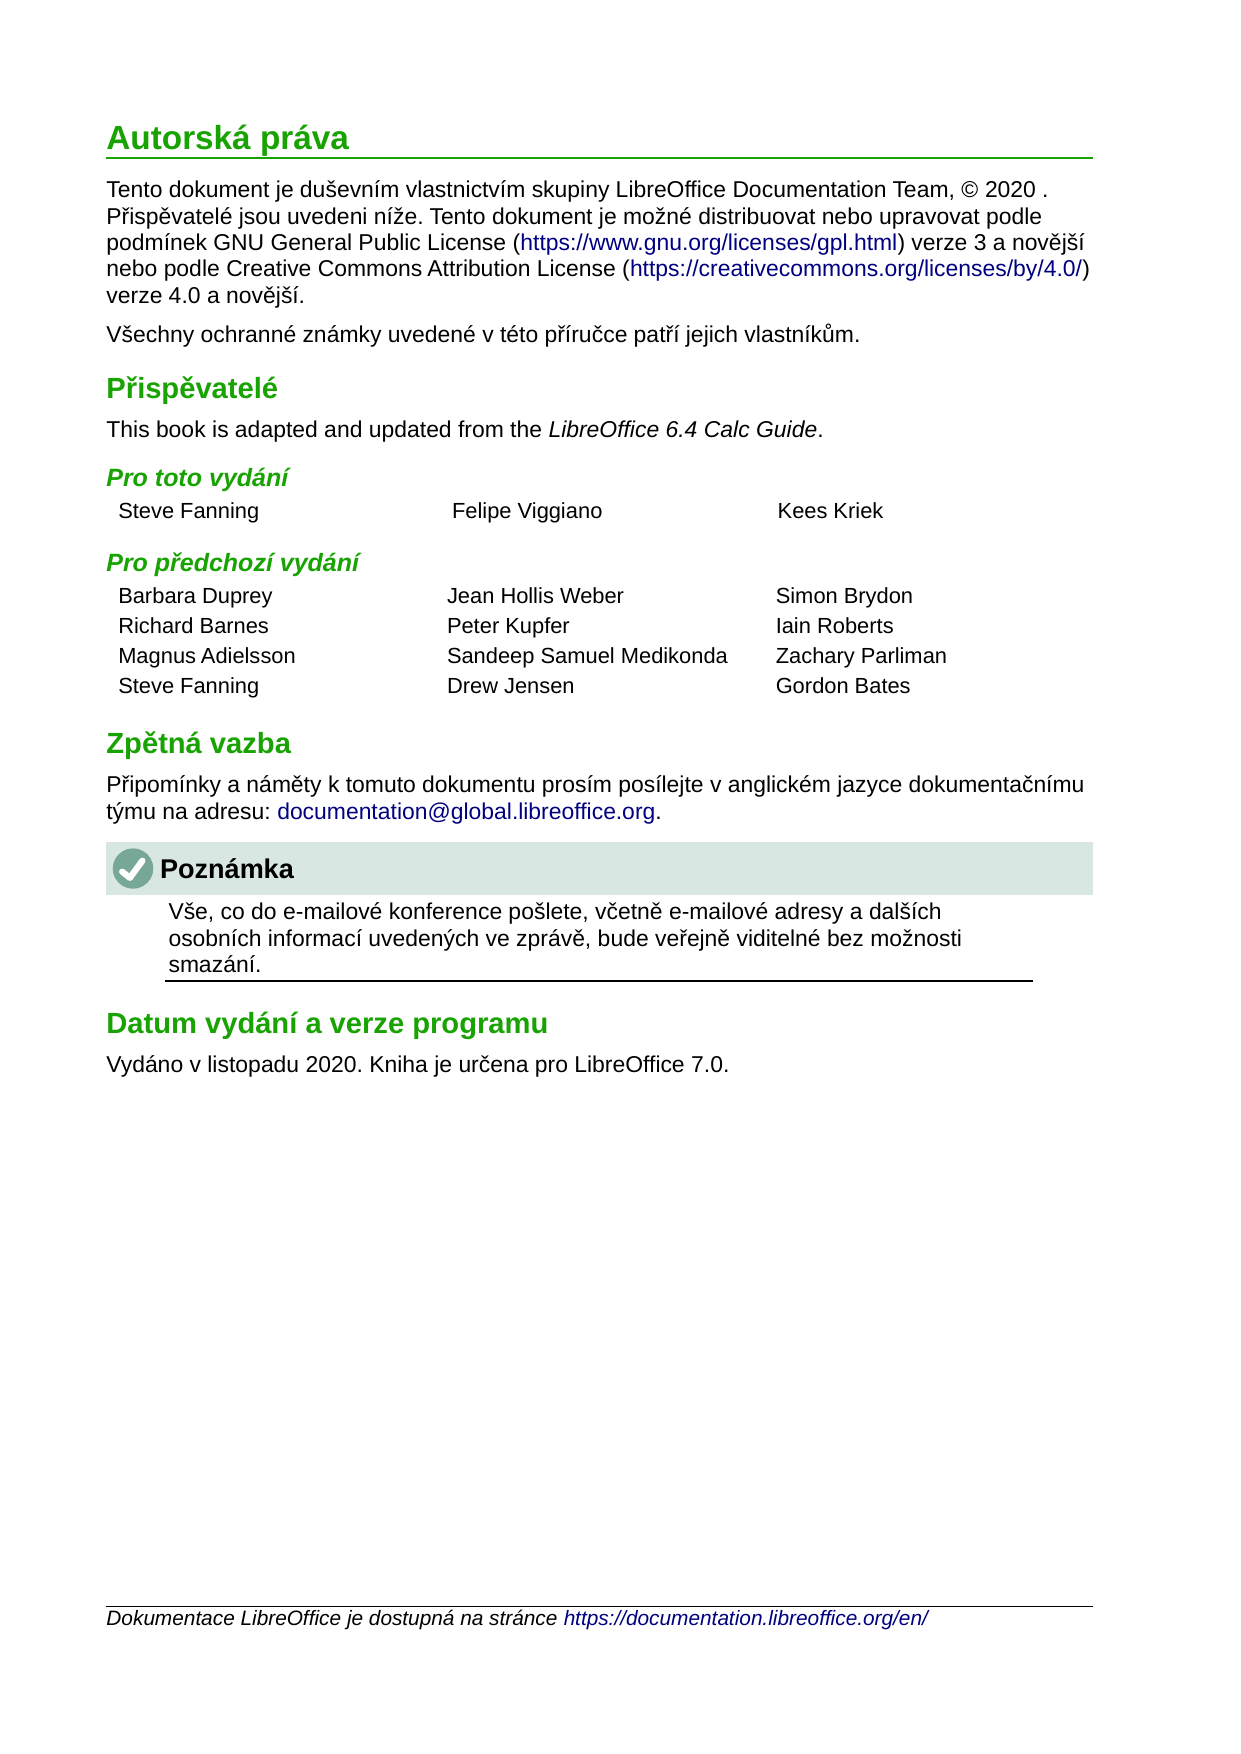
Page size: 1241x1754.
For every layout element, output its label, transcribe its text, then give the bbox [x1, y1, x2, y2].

table_header Jean Hollis Weber [435, 583, 764, 613]
table_cell Magnus Adielsson [106, 643, 435, 672]
table_cell Richard Barnes [106, 613, 435, 643]
table_header Barbara Duprey [106, 583, 435, 613]
subtitle Datum vydání a verze programu [106, 1006, 1093, 1039]
text Všechny ochranné známky uvedené v této příručce patří jejich vlastníkům. [106, 321, 1093, 347]
text Vydáno v listopadu 2020. Kniha je určena pro LibreOffice 7.0. [106, 1051, 1093, 1078]
table_cell Iain Roberts [764, 613, 1093, 643]
text This book is adapted and updated from the LibreOffice 6.4 Calc Guide. [106, 416, 1093, 442]
text Vše, co do e-mailové konference pošlete, včetně e-mailové adresy a dalších osobních informací uvedených ve zprávě, bude veřejně viditelné bez možnosti smazání. [165, 895, 1033, 980]
table_cell Gordon Bates [764, 673, 1093, 702]
table_cell Zachary Parliman [764, 643, 1093, 672]
table_header Kees Kriek [766, 498, 1093, 527]
text Tento dokument je duševním vlastnictvím skupiny LibreOffice Documentation Team, © 2020 . Přispěvatelé jsou uvedeni níže. Tento dokument je možné distribuovat nebo upravovat podle podmínek GNU General Public License (https://www.gnu.org/licenses/gpl.html) verze 3 a novější nebo podle Creative Commons Attribution License (https://creativecommons.org/licenses/by/4.0/) verze 4.0 a novější. [106, 176, 1093, 308]
table_cell Drew Jensen [435, 673, 764, 702]
table_header Simon Brydon [764, 583, 1093, 613]
subtitle Pro předchozí vydání [106, 548, 1093, 577]
subtitle Autorská práva [106, 118, 1093, 157]
table_header Steve Fanning [106, 498, 440, 527]
subtitle Přispěvatelé [106, 371, 1093, 404]
subtitle Poznámka [106, 842, 1093, 895]
subtitle Zpětná vazba [106, 726, 1093, 759]
table_cell Steve Fanning [106, 673, 435, 702]
table_header Felipe Viggiano [440, 498, 766, 527]
table_cell Sandeep Samuel Medikonda [435, 643, 764, 672]
text Připomínky a náměty k tomuto dokumentu prosím posílejte v anglickém jazyce dokumentačnímu týmu na adresu: documentation@global.libreoffice.org. [106, 771, 1093, 824]
table_cell Peter Kupfer [435, 613, 764, 643]
subtitle Pro toto vydání [106, 463, 1093, 492]
